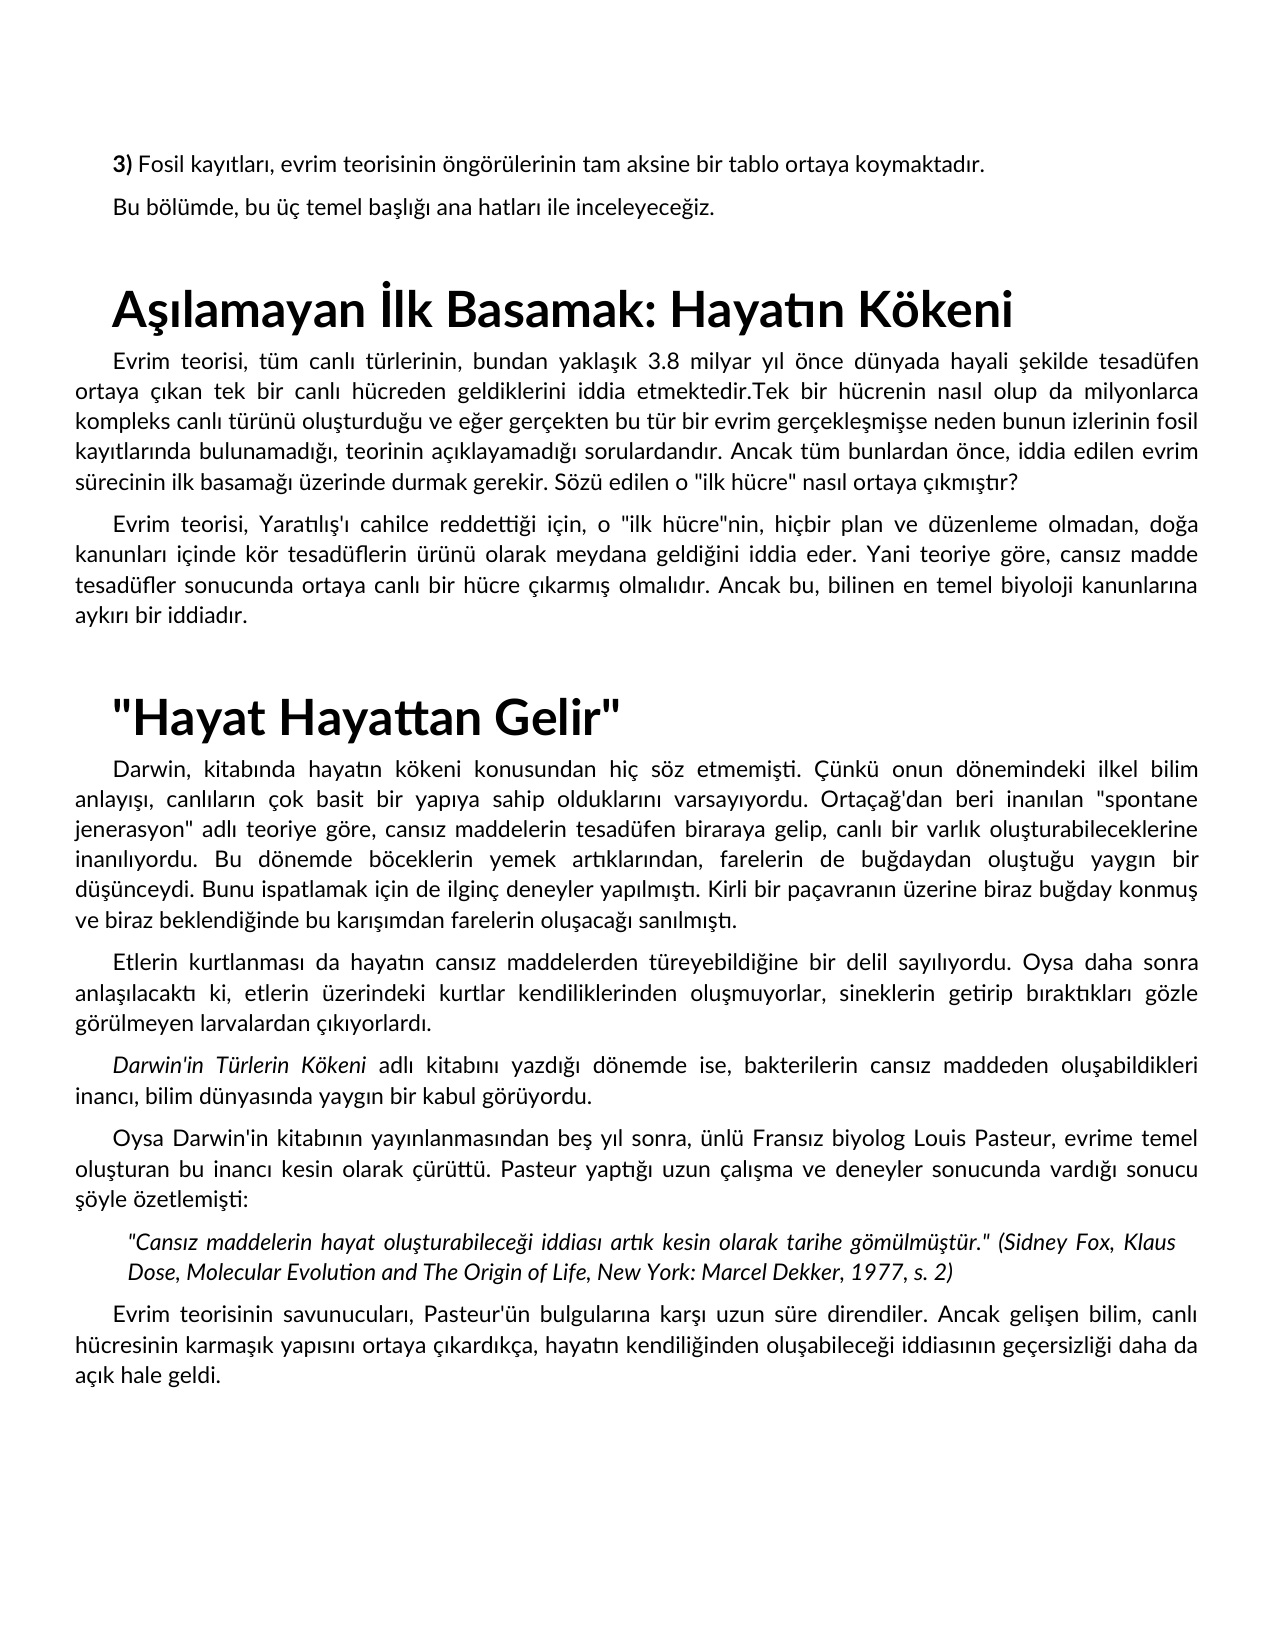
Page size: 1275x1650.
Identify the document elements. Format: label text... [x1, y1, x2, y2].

text Evrim teorisi, Yaratılış'ı cahilce reddettiği için, o "ilk hücre"nin, hiçbir plan ve düzenleme olmadan, doğa kanunları içinde kör tesadüflerin ürünü olarak meydana geldiğini iddia eder. Yani teoriye göre, cansız madde tesadüfler sonucunda ortaya canlı bir hücre çıkarmış olmalıdır. Ancak bu, bilinen en temel biyoloji kanunlarına aykırı bir iddiadır. [75, 510, 1200, 628]
subtitle "Hayat Hayattan Gelir" [112, 686, 1200, 746]
text Bu bölümde, bu üç temel başlığı ana hatları ile inceleyeceğiz. [75, 193, 1200, 220]
text Etlerin kurtlanması da hayatın cansız maddelerden türeyebildiğine bir delil sayılıyordu. Oysa daha sonra anlaşılacaktı ki, etlerin üzerindeki kurtlar kendiliklerinden oluşmuyorlar, sineklerin getirip bıraktıkları gözle görülmeyen larvalardan çıkıyorlardı. [75, 948, 1200, 1036]
text "Cansız maddelerin hayat oluşturabileceği iddiası artık kesin olarak tarihe gömülmüştür." (Sidney Fox, Klaus Dose, Molecular Evolution and The Origin of Life, New York: Marcel Dekker, 1977, s. 2) [127, 1227, 1177, 1285]
text Darwin'in Türlerin Kökeni adlı kitabını yazdığı dönemde ise, bakterilerin cansız maddeden oluşabildikleri inancı, bilim dünyasında yaygın bir kabul görüyordu. [75, 1051, 1200, 1109]
text Evrim teorisinin savunucuları, Pasteur'ün bulgularına karşı uzun süre direndiler. Ancak gelişen bilim, canlı hücresinin karmaşık yapısını ortaya çıkardıkça, hayatın kendiliğinden oluşabileceği iddiasının geçersizliği daha da açık hale geldi. [75, 1300, 1200, 1388]
subtitle Aşılamayan İlk Basamak: Hayatın Kökeni [112, 278, 1200, 338]
text 3) Fosil kayıtları, evrim teorisinin öngörülerinin tam aksine bir tablo ortaya koymaktadır. [75, 150, 1200, 177]
text Oysa Darwin'in kitabının yayınlanmasından beş yıl sonra, ünlü Fransız biyolog Louis Pasteur, evrime temel oluşturan bu inancı kesin olarak çürüttü. Pasteur yaptığı uzun çalışma ve deneyler sonucunda vardığı sonucu şöyle özetlemişti: [75, 1124, 1200, 1212]
text Evrim teorisi, tüm canlı türlerinin, bundan yaklaşık 3.8 milyar yıl önce dünyada hayali şekilde tesadüfen ortaya çıkan tek bir canlı hücreden geldiklerini iddia etmektedir.Tek bir hücrenin nasıl olup da milyonlarca kompleks canlı türünü oluşturduğu ve eğer gerçekten bu tür bir evrim gerçekleşmişse neden bunun izlerinin fosil kayıtlarında bulunamadığı, teorinin açıklayamadığı sorulardandır. Ancak tüm bunlardan önce, iddia edilen evrim sürecinin ilk basamağı üzerinde durmak gerekir. Sözü edilen o "ilk hücre" nasıl ortaya çıkmıştır? [75, 346, 1200, 495]
text Darwin, kitabında hayatın kökeni konusundan hiç söz etmemişti. Çünkü onun dönemindeki ilkel bilim anlayışı, canlıların çok basit bir yapıya sahip olduklarını varsayıyordu. Ortaçağ'dan beri inanılan "spontane jenerasyon" adlı teoriye göre, cansız maddelerin tesadüfen biraraya gelip, canlı bir varlık oluşturabileceklerine inanılıyordu. Bu dönemde böceklerin yemek artıklarından, farelerin de buğdaydan oluştuğu yaygın bir düşünceydi. Bunu ispatlamak için de ilginç deneyler yapılmıştı. Kirli bir paçavranın üzerine biraz buğday konmuş ve biraz beklendiğinde bu karışımdan farelerin oluşacağı sanılmıştı. [75, 754, 1200, 933]
